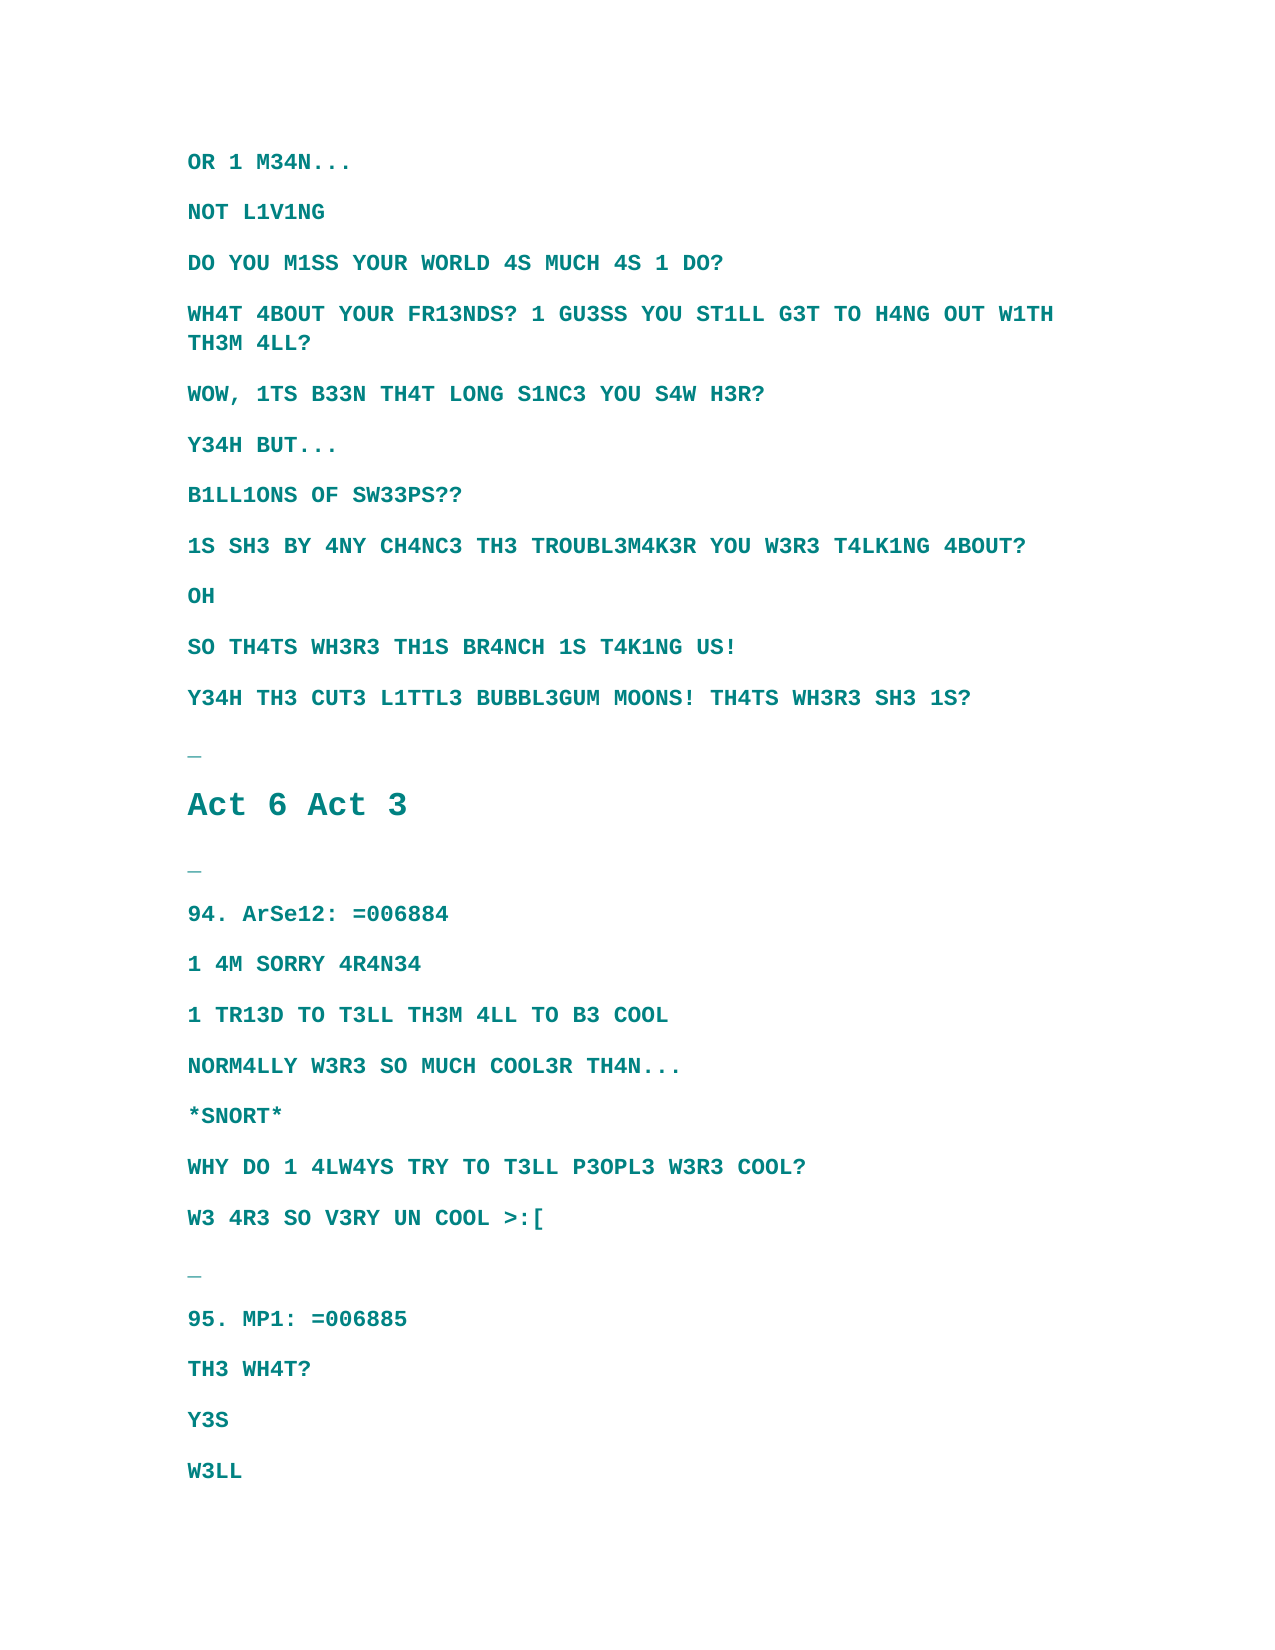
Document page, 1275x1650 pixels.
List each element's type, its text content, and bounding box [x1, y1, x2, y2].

text SO TH4TS WH3R3 TH1S BR4NCH 1S T4K1NG US! [187, 635, 1087, 661]
text OH [187, 585, 1087, 611]
text Y34H TH3 CUT3 L1TTL3 BUBBL3GUM MOONS! TH4TS WH3R3 SH3 1S? [187, 686, 1087, 712]
text W3LL [187, 1459, 1087, 1485]
text 1 TR13D TO T3LL TH3M 4LL TO B3 COOL [187, 1003, 1087, 1029]
text WOW, 1TS B33N TH4T LONG S1NC3 YOU S4W H3R? [187, 382, 1087, 408]
text Y3S [187, 1408, 1087, 1434]
text Act 6 Act 3 [187, 787, 1087, 825]
text OR 1 M34N... [187, 150, 1087, 176]
text 1 4M SORRY 4R4N34 [187, 953, 1087, 979]
text _ [187, 852, 1087, 877]
text *SNORT* [187, 1105, 1087, 1131]
text W3 4R3 SO V3RY UN COOL >:[ [187, 1206, 1087, 1232]
text NOT L1V1NG [187, 201, 1087, 227]
text B1LL1ONS OF SW33PS?? [187, 483, 1087, 509]
text 1S SH3 BY 4NY CH4NC3 TH3 TROUBL3M4K3R YOU W3R3 T4LK1NG 4BOUT? [187, 534, 1087, 560]
text TH3 WH4T? [187, 1358, 1087, 1384]
text _ [187, 1257, 1087, 1282]
text WH4T 4BOUT YOUR FR13NDS? 1 GU3SS YOU ST1LL G3T TO H4NG OUT W1TH TH3M 4LL? [187, 302, 1087, 358]
text _ [187, 737, 1087, 763]
text 95. MP1: =006885 [187, 1307, 1087, 1333]
text NORM4LLY W3R3 SO MUCH COOL3R TH4N... [187, 1054, 1087, 1080]
text DO YOU M1SS YOUR WORLD 4S MUCH 4S 1 DO? [187, 251, 1087, 277]
text Y34H BUT... [187, 433, 1087, 459]
text 94. ArSe12: =006884 [187, 902, 1087, 928]
text WHY DO 1 4LW4YS TRY TO T3LL P3OPL3 W3R3 COOL? [187, 1155, 1087, 1181]
